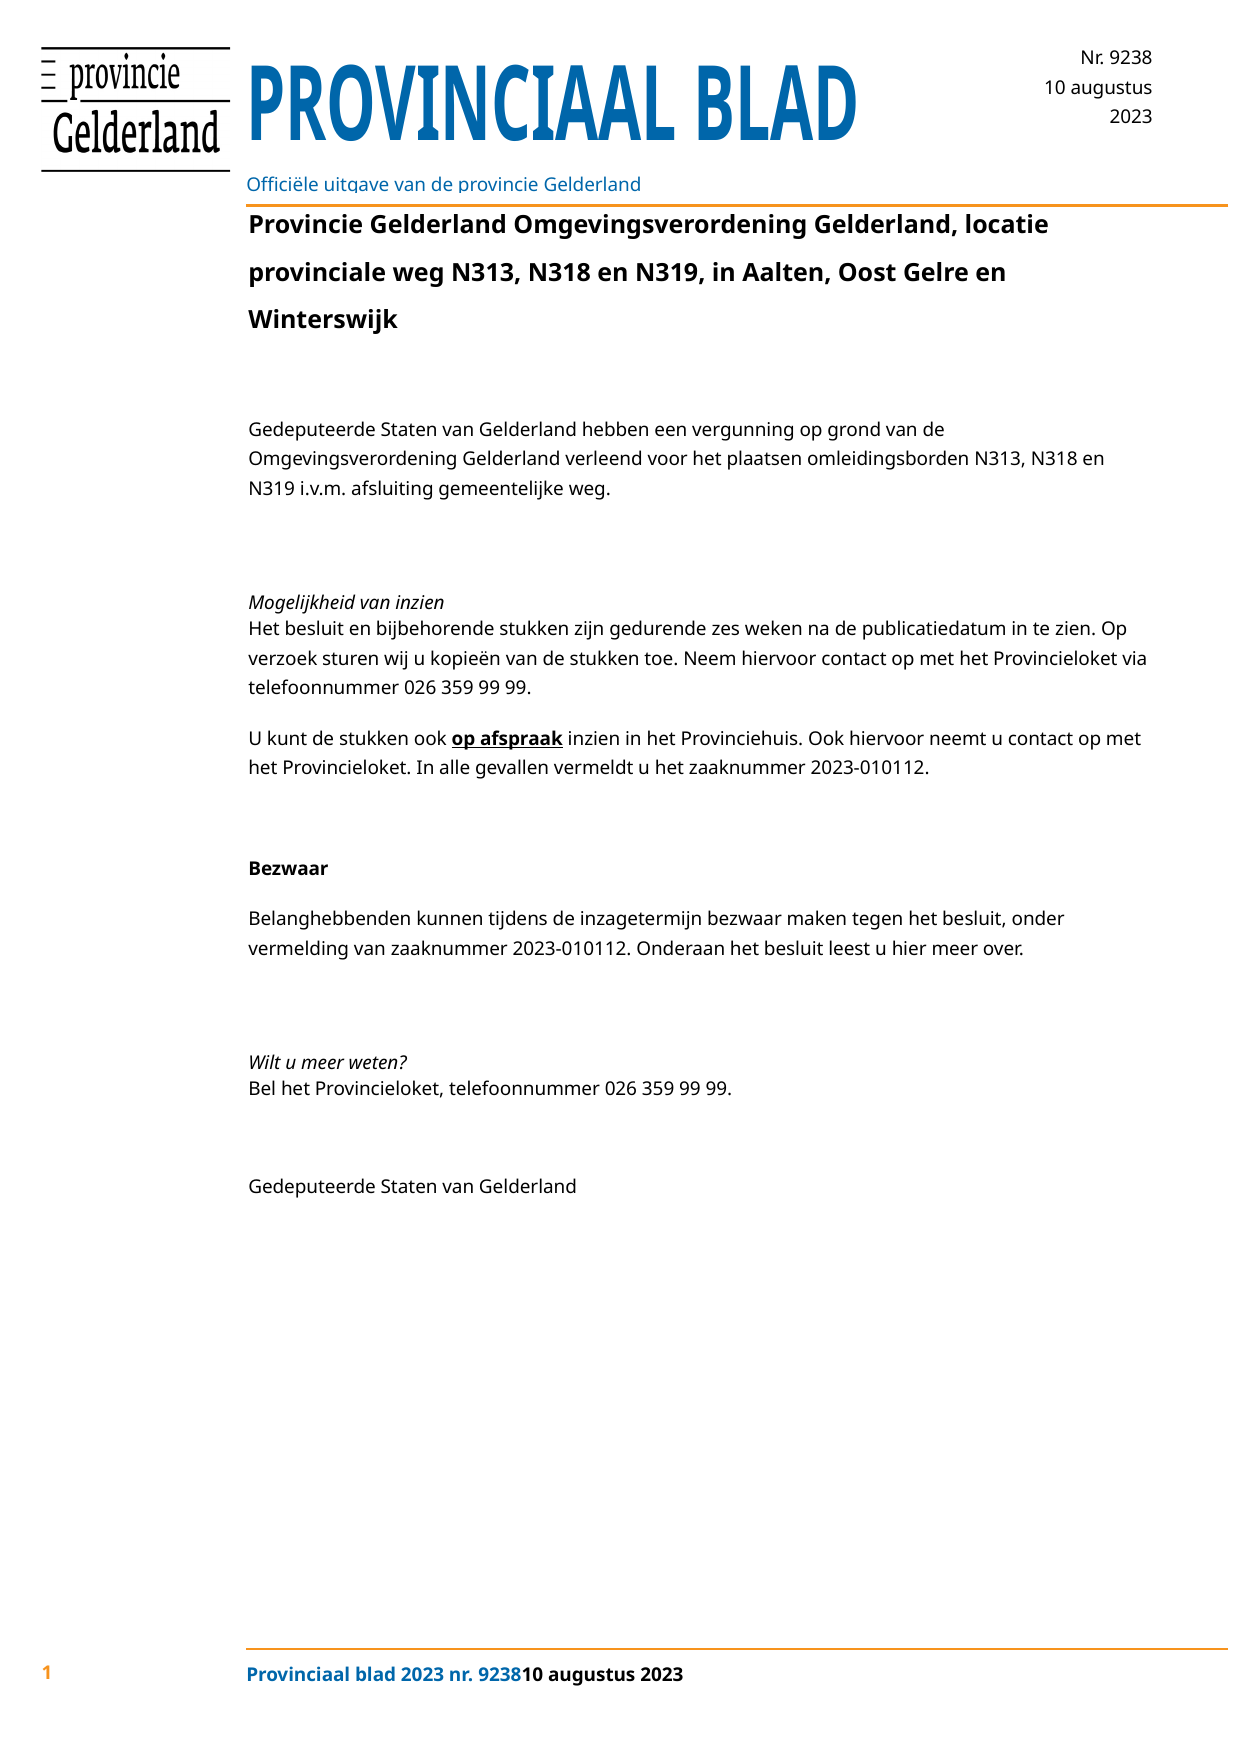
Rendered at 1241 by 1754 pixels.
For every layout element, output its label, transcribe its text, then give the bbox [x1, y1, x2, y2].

text Belanghebbenden kunnen tijdens de inzagetermijn bezwaar maken tegen het besluit, onder vermelding van zaaknummer 2023-010112. Onderaan het besluit leest u hier meer over. [248, 906, 1152, 961]
text Bezwaar [248, 855, 1152, 881]
text Gedeputeerde Staten van Gelderland [248, 1173, 1152, 1199]
picture [41, 47, 231, 172]
text Mogelijkheid van inzien [248, 589, 1152, 615]
text U kunt de stukken ook op afspraak inzien in het Provinciehuis. Ook hiervoor neemt u contact op met het Provincieloket. In alle gevallen vermeldt u het zaaknummer 2023-010112. [248, 725, 1152, 780]
text Bel het Provincieloket, telefoonnummer 026 359 99 99. [248, 1075, 1152, 1101]
text Wilt u meer weten? [248, 1049, 1152, 1075]
text Provincie Gelderland Omgevingsverordening Gelderland, locatie provinciale weg N313, N318 en N319, in Aalten, Oost Gelre en Winterswijk [248, 207, 1152, 336]
text Gedeputeerde Staten van Gelderland hebben een vergunning op grond van de Omgevingsverordening Gelderland verleend voor het plaatsen omleidingsborden N313, N318 en N319 i.v.m. afsluiting gemeentelijke weg. [248, 416, 1152, 501]
text Het besluit en bijbehorende stukken zijn gedurende zes weken na de publicatiedatum in te zien. Op verzoek sturen wij u kopieën van de stukken toe. Neem hiervoor contact op met het Provincieloket via telefoonnummer 026 359 99 99. [248, 615, 1152, 700]
